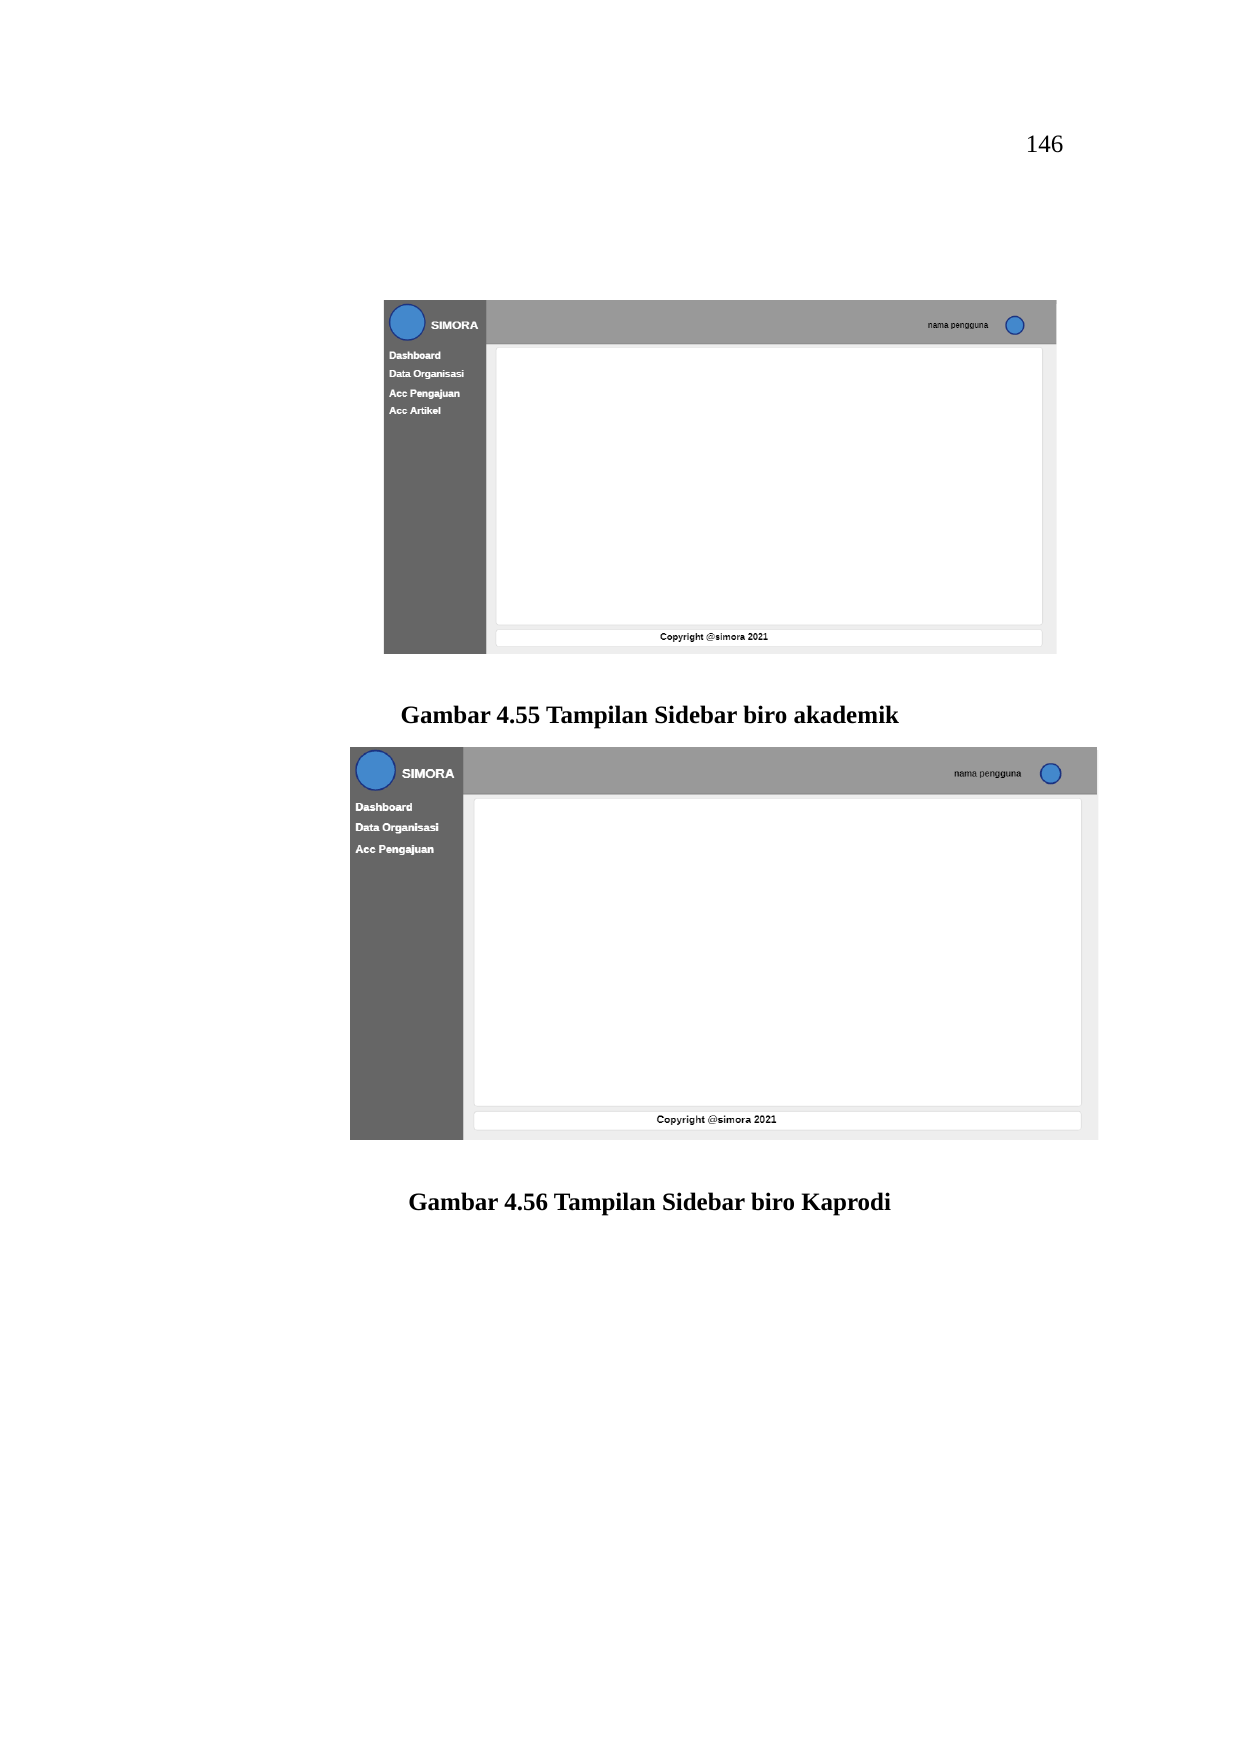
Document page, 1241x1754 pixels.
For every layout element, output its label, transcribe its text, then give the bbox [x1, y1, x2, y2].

table_header [386, 1140, 1062, 1174]
text Gambar 4.55 Tampilan Sidebar biro akademik [236, 701, 1063, 729]
picture [350, 747, 1099, 1140]
table_header [378, 295, 1062, 688]
table_header [386, 742, 1062, 747]
picture [383, 300, 1057, 654]
text Gambar 4.56 Tampilan Sidebar biro Kaprodi [236, 1187, 1063, 1216]
